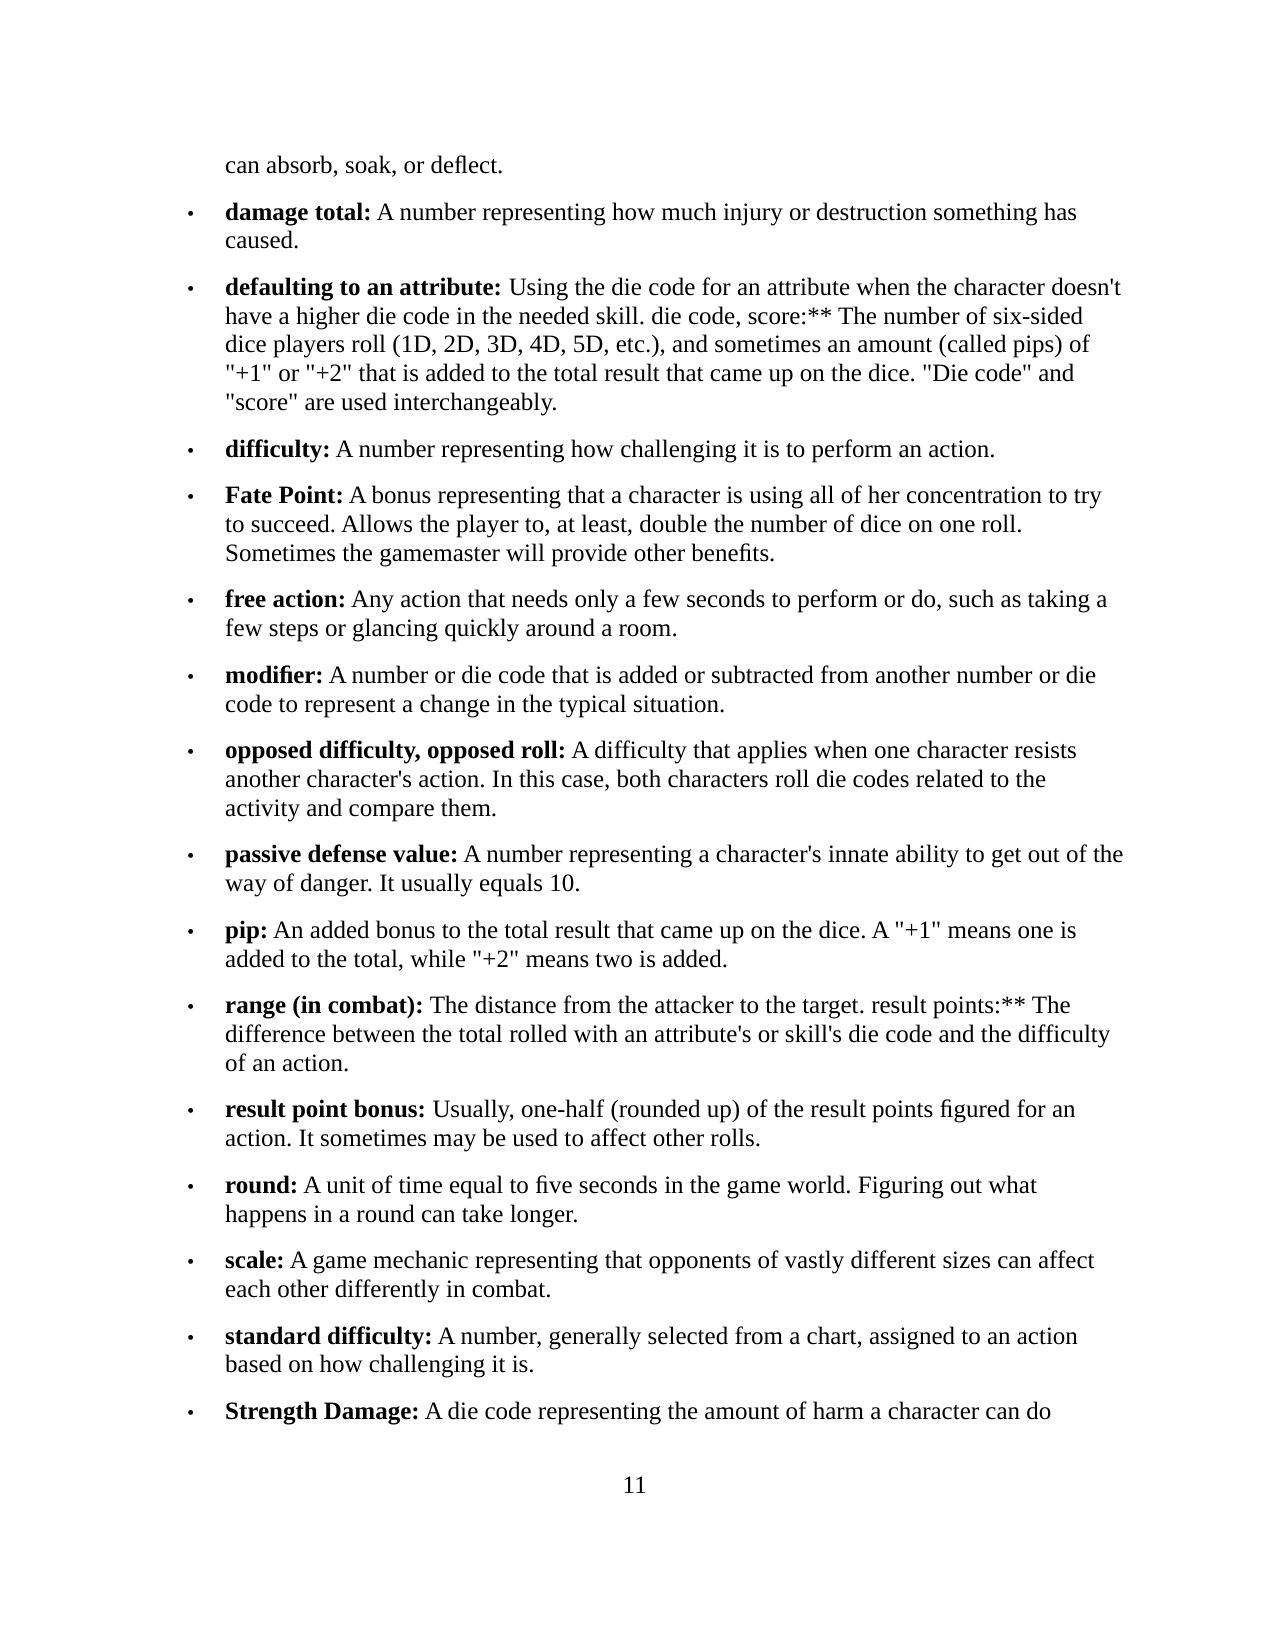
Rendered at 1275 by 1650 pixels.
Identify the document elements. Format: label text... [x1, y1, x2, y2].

list difficulty: A number representing how challenging it is to perform an action. [187, 434, 1125, 462]
list Fate Point: A bonus representing that a character is using all of her concentration to try to succeed. Allows the player to, at least, double the number of dice on one roll. Sometimes the gamemaster will provide other beneﬁts. [187, 480, 1125, 567]
list free action: Any action that needs only a few seconds to perform or do, such as taking a few steps or glancing quickly around a room. [187, 584, 1125, 642]
list round: A unit of time equal to ﬁve seconds in the game world. Figuring out what happens in a round can take longer. [187, 1170, 1125, 1227]
list range (in combat): The distance from the attacker to the target. result points:** The difference between the total rolled with an attribute's or skill's die code and the difficulty of an action. [187, 990, 1125, 1077]
list Strength Damage: A die code representing the amount of harm a character can do [187, 1396, 1125, 1425]
list defaulting to an attribute: Using the die code for an attribute when the character doesn't have a higher die code in the needed skill. die code, score:** The number of six-sided dice players roll (1D, 2D, 3D, 4D, 5D, etc.), and sometimes an amount (called pips) of "+1" or "+2" that is added to the total result that came up on the dice. "Die code" and "score" are used interchangeably. [187, 272, 1125, 416]
list pip: An added bonus to the total result that came up on the dice. A "+1" means one is added to the total, while "+2" means two is added. [187, 915, 1125, 972]
list modiﬁer: A number or die code that is added or subtracted from another number or die code to represent a change in the typical situation. [187, 660, 1125, 717]
list can absorb, soak, or deﬂect. [187, 150, 1125, 179]
list scale: A game mechanic representing that opponents of vastly different sizes can affect each other differently in combat. [187, 1245, 1125, 1303]
list opposed difficulty, opposed roll: A difficulty that applies when one character resists another character's action. In this case, both characters roll die codes related to the activity and compare them. [187, 735, 1125, 822]
list passive defense value: A number representing a character's innate ability to get out of the way of danger. It usually equals 10. [187, 839, 1125, 897]
list standard difficulty: A number, generally selected from a chart, assigned to an action based on how challenging it is. [187, 1321, 1125, 1378]
list result point bonus: Usually, one-half (rounded up) of the result points ﬁgured for an action. It sometimes may be used to affect other rolls. [187, 1094, 1125, 1152]
list damage total: A number representing how much injury or destruction something has caused. [187, 197, 1125, 254]
